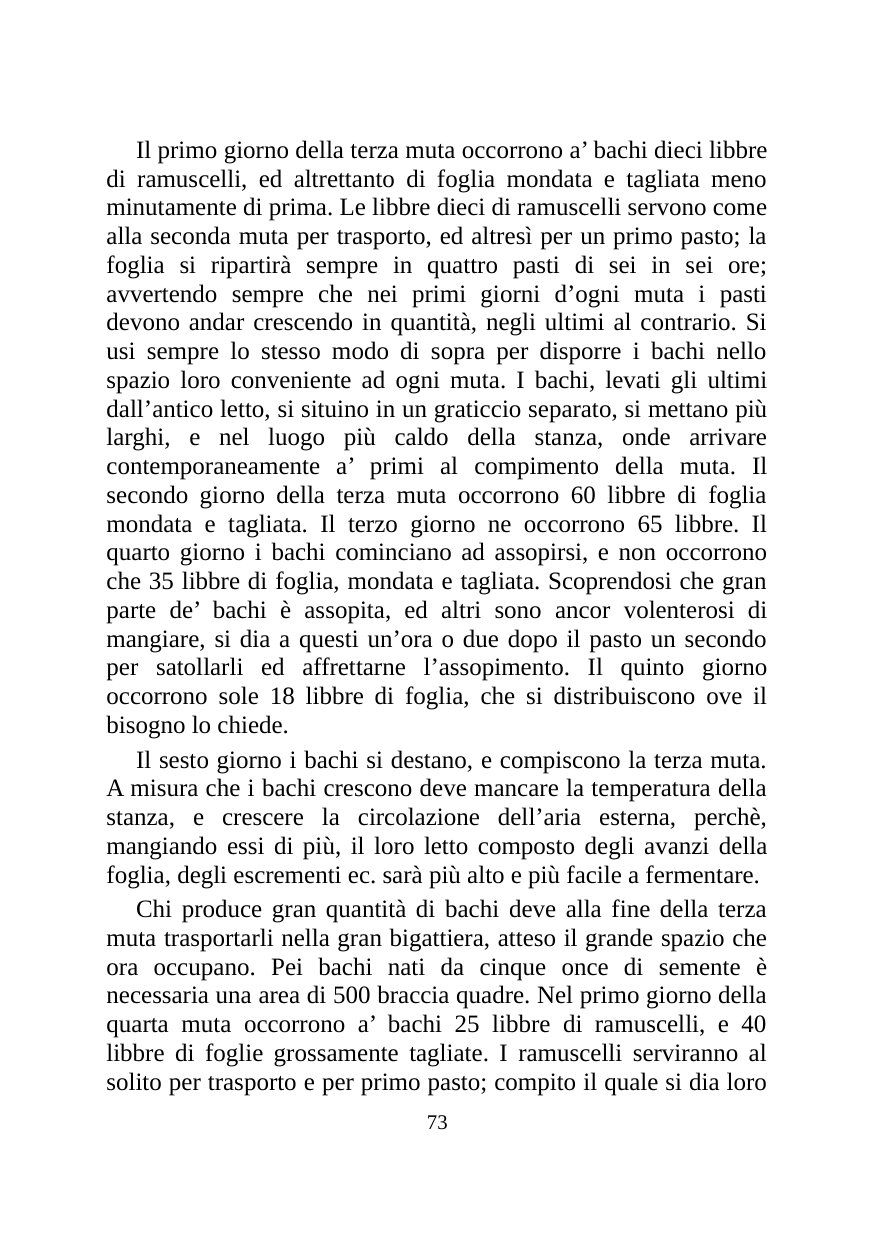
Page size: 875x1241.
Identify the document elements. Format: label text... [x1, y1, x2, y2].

text Chi produce gran quantità di bachi deve alla fine della terza muta trasportarli nella gran bigattiera, atteso il grande spazio che ora occupano. Pei bachi nati da cinque once di semente è necessaria una area di 500 braccia quadre. Nel primo giorno della quarta muta occorrono a’ bachi 25 libbre di ramuscelli, e 40 libbre di foglie grossamente tagliate. I ramuscelli serviranno al solito per trasporto e per primo pasto; compito il quale si dia loro [106, 894, 768, 1096]
text Il primo giorno della terza muta occorrono a’ bachi dieci libbre di ramuscelli, ed altrettanto di foglia mondata e tagliata meno minutamente di prima. Le libbre dieci di ramuscelli servono come alla seconda muta per trasporto, ed altresì per un primo pasto; la foglia si ripartirà sempre in quattro pasti di sei in sei ore; avvertendo sempre che nei primi giorni d’ogni muta i pasti devono andar crescendo in quantità, negli ultimi al contrario. Si usi sempre lo stesso modo di sopra per disporre i bachi nello spazio loro conveniente ad ogni muta. I bachi, levati gli ultimi dall’antico letto, si situino in un graticcio separato, si mettano più larghi, e nel luogo più caldo della stanza, onde arrivare contemporaneamente a’ primi al compimento della muta. Il secondo giorno della terza muta occorrono 60 libbre di foglia mondata e tagliata. Il terzo giorno ne occorrono 65 libbre. Il quarto giorno i bachi cominciano ad assopirsi, e non occorrono che 35 libbre di foglia, mondata e tagliata. Scoprendosi che gran parte de’ bachi è assopita, ed altri sono ancor volenterosi di mangiare, si dia a questi un’ora o due dopo il pasto un secondo per satollarli ed affrettarne l’assopimento. Il quinto giorno occorrono sole 18 libbre di foglia, che si distribuiscono ove il bisogno lo chiede. [106, 135, 768, 739]
text Il sesto giorno i bachi si destano, e compiscono la terza muta. A misura che i bachi crescono deve mancare la temperatura della stanza, e crescere la circolazione dell’aria esterna, perchè, mangiando essi di più, il loro letto composto degli avanzi della foglia, degli escrementi ec. sarà più alto e più facile a fermentare. [106, 745, 768, 888]
